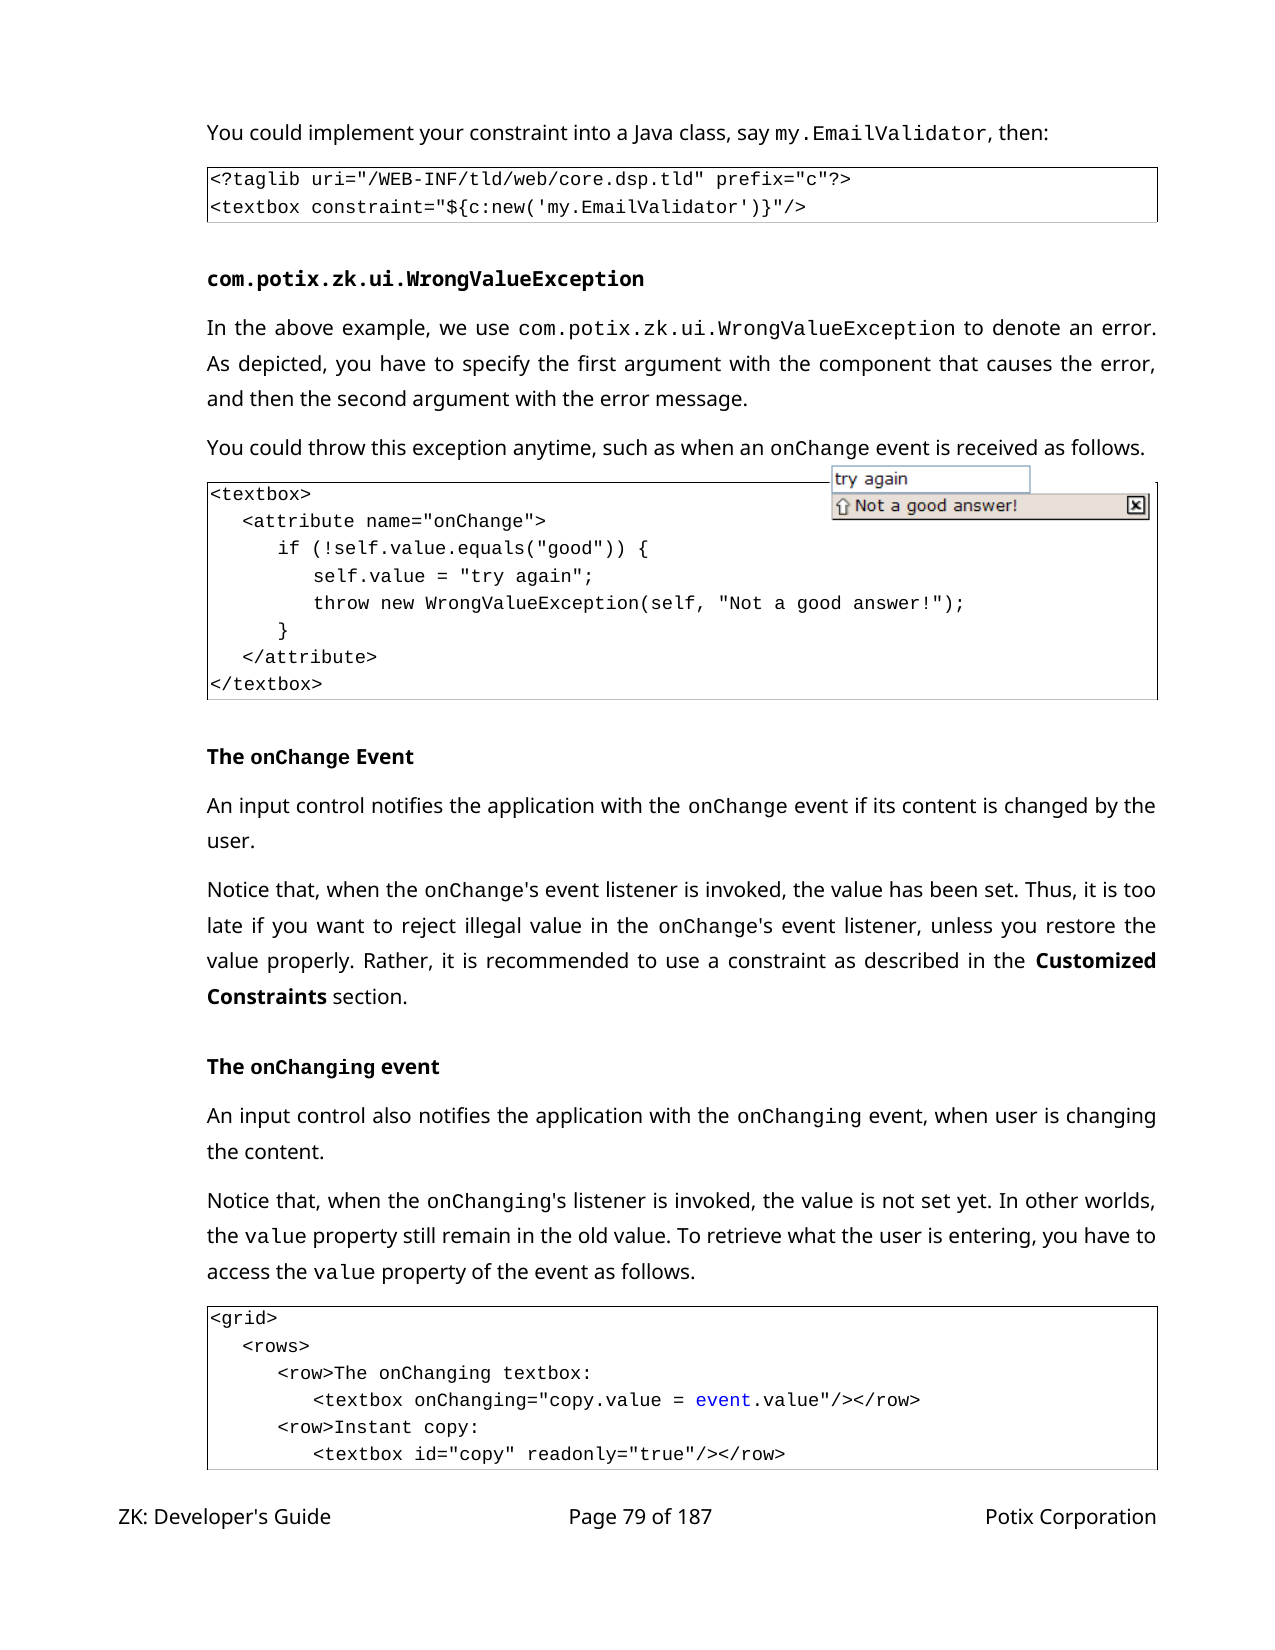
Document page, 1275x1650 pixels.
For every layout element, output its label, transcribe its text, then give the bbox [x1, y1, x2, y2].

text <textbox constraint="${c:new('my.EmailValidator')}"/> [208, 194, 1157, 222]
text You could throw this exception anytime, such as when an onChange event is received as follows. [207, 433, 1157, 461]
subtitle The onChanging event [207, 1052, 1157, 1081]
text } [208, 618, 1157, 642]
text <rows> [208, 1333, 1157, 1358]
text self.value = "try again"; [208, 563, 1157, 588]
text An input control also notifies the application with the onChanging event, when user is changing the content. [207, 1102, 1157, 1165]
subtitle The onChange Event [207, 742, 1157, 771]
text <row>The onChanging textbox: [208, 1361, 1157, 1385]
text Notice that, when the onChange's event listener is invoked, the value has been set. Thus, it is too late if you want to reject illegal value in the onChange's event listener, unless you restore the value properly. Rather, it is recommended to use a constraint as described in the Customized Constraints section. [207, 876, 1157, 1010]
text An input control notifies the application with the onChange event if its content is changed by the user. [207, 791, 1157, 855]
text throw new WrongValueException(self, "Not a good answer!"); [208, 591, 1157, 615]
text <textbox onChanging="copy.value = event.value"/></row> [208, 1388, 1157, 1412]
text <grid> [208, 1307, 1157, 1331]
text if (!self.value.equals("good")) { [208, 536, 1157, 561]
text <textbox> [208, 483, 829, 506]
text </attribute> [208, 645, 1157, 669]
text </textbox> [208, 672, 1157, 699]
picture [829, 463, 1156, 524]
text Notice that, when the onChanging's listener is invoked, the value is not set yet. In other worlds, the value property still remain in the old value. To retrieve what the user is entering, you have to access the value property of the event as follows. [207, 1186, 1157, 1286]
text You could implement your constraint into a Java class, say my.EmailValidator, then: [207, 118, 1157, 147]
text In the above example, we use com.potix.zk.ui.WrongValueException to denote an error. As depicted, you have to specify the first argument with the component that causes the error, and then the second argument with the error message. [207, 313, 1157, 412]
text <?taglib uri="/WEB-INF/tld/web/core.dsp.tld" prefix="c"?> [208, 168, 1157, 192]
text <row>Instant copy: [208, 1415, 1157, 1439]
subtitle com.potix.zk.ui.WrongValueException [207, 264, 1157, 292]
text <textbox id="copy" readonly="true"/></row> [208, 1442, 1157, 1469]
text <attribute name="onChange"> [208, 509, 1157, 533]
